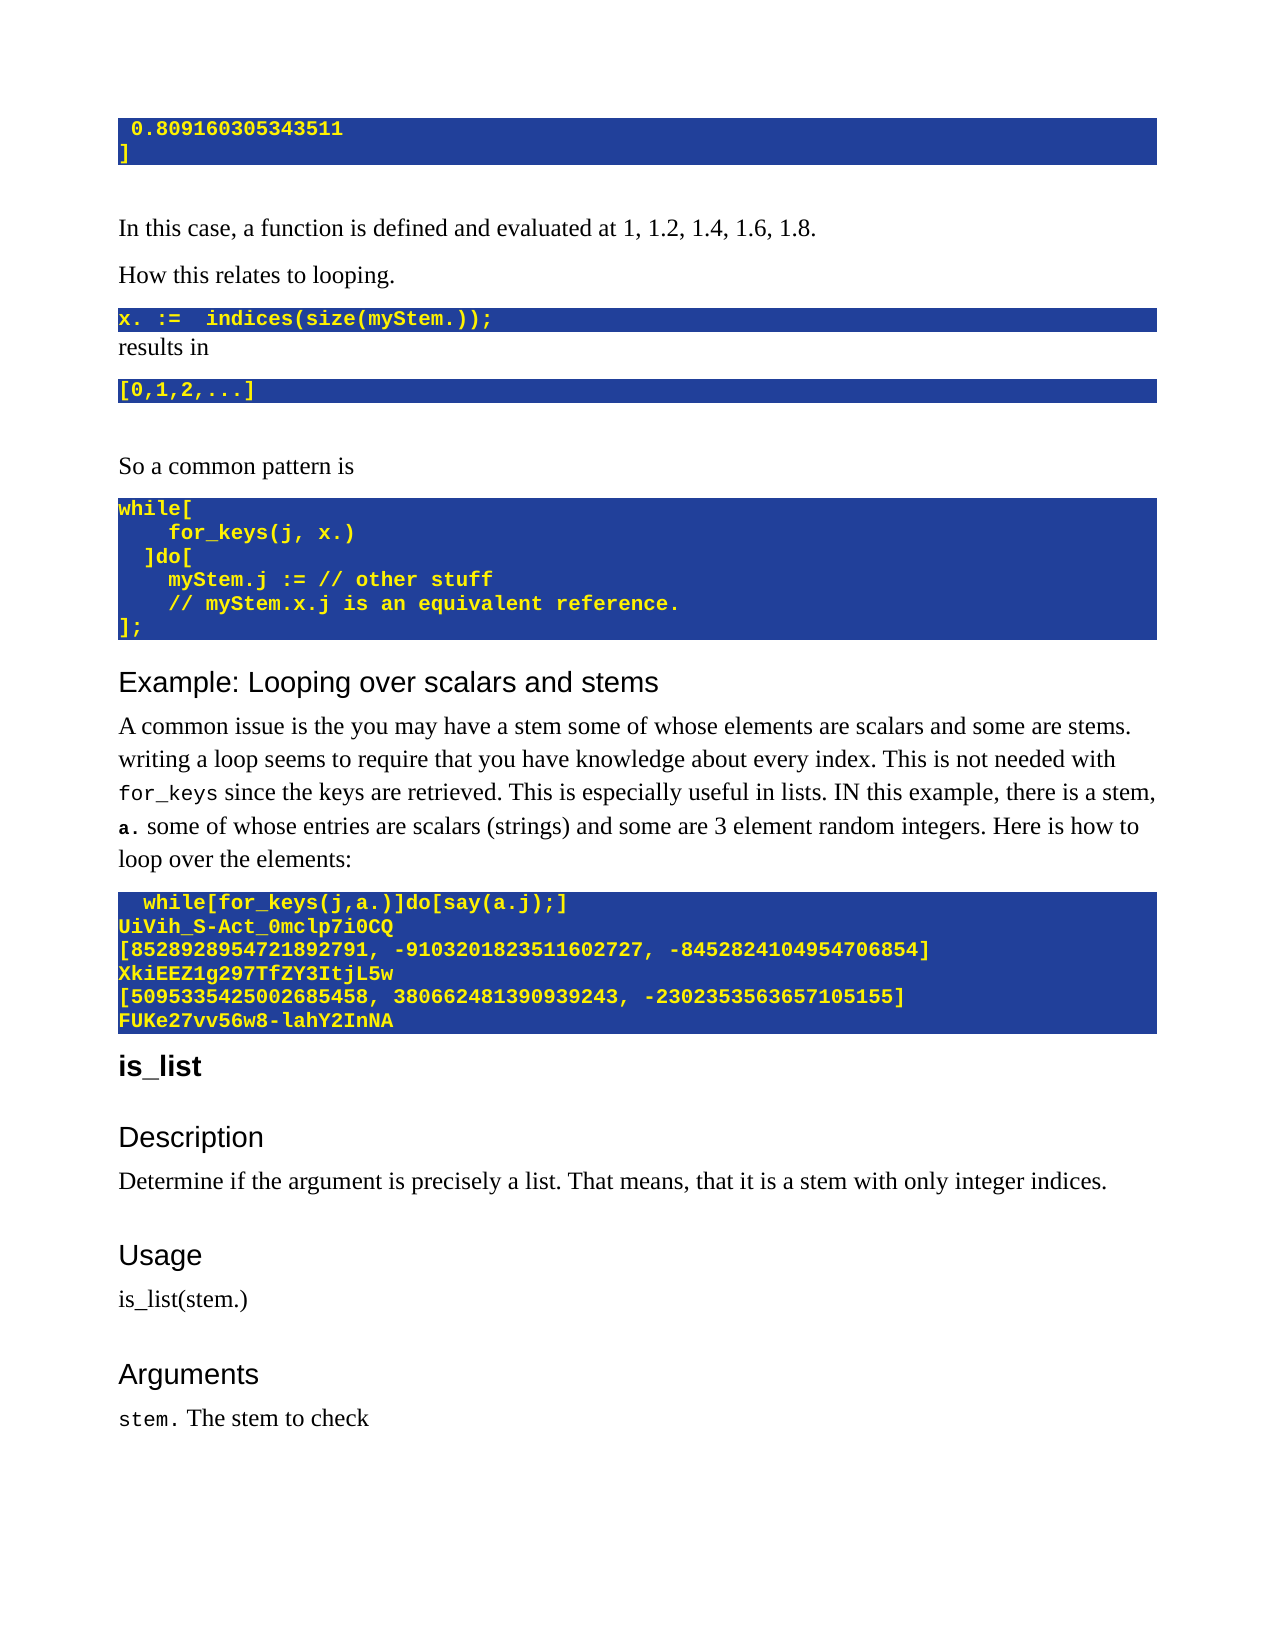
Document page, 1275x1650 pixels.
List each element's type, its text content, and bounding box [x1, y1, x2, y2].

text UiVih_S-Act_0mclp7i0CQ [118, 916, 1157, 939]
text XkiEEZ1g297TfZY3ItjL5w [118, 963, 1157, 987]
subtitle Example: Looping over scalars and stems [118, 665, 1157, 699]
text So a common pattern is [118, 451, 1157, 479]
text ] [118, 142, 1157, 165]
text A common issue is the you may have a stem some of whose elements are scalars and some are stems. writing a loop seems to require that you have knowledge about every index. This is not needed with for_keys since the keys are retrieved. This is especially useful in lists. IN this example, there is a stem, a. some of whose entries are scalars (strings) and some are 3 element random integers. Here is how to loop over the elements: [118, 711, 1157, 873]
text is_list(stem.) [118, 1284, 1157, 1313]
text ]; [118, 617, 1157, 640]
text for_keys(j, x.) [118, 522, 1157, 546]
subtitle Usage [118, 1238, 1157, 1272]
text while[ [118, 498, 1157, 522]
text [0,1,2,...] [118, 379, 1157, 403]
text [5095335425002685458, 380662481390939243, -2302353563657105155] [118, 987, 1157, 1010]
text while[for_keys(j,a.)]do[say(a.j);] [118, 892, 1157, 916]
text stem. The stem to check [118, 1403, 1157, 1433]
text FUKe27vv56w8-lahY2InNA [118, 1010, 1157, 1034]
text Determine if the argument is precisely a list. That means, that it is a stem with only integer indices. [118, 1166, 1157, 1194]
text ]do[ [118, 546, 1157, 569]
text results in [118, 332, 1157, 361]
text x. := indices(size(myStem.)); [118, 308, 1157, 332]
text // myStem.x.j is an equivalent reference. [118, 593, 1157, 617]
subtitle Arguments [118, 1357, 1157, 1391]
text [8528928954721892791, -9103201823511602727, -8452824104954706854] [118, 939, 1157, 963]
text In this case, a function is defined and evaluated at 1, 1.2, 1.4, 1.6, 1.8. [118, 213, 1157, 242]
text How this relates to looping. [118, 261, 1157, 289]
subtitle Description [118, 1120, 1157, 1153]
text myStem.j := // other stuff [118, 569, 1157, 593]
subtitle is_list [118, 1048, 1157, 1082]
text 0.809160305343511 [118, 118, 1157, 142]
